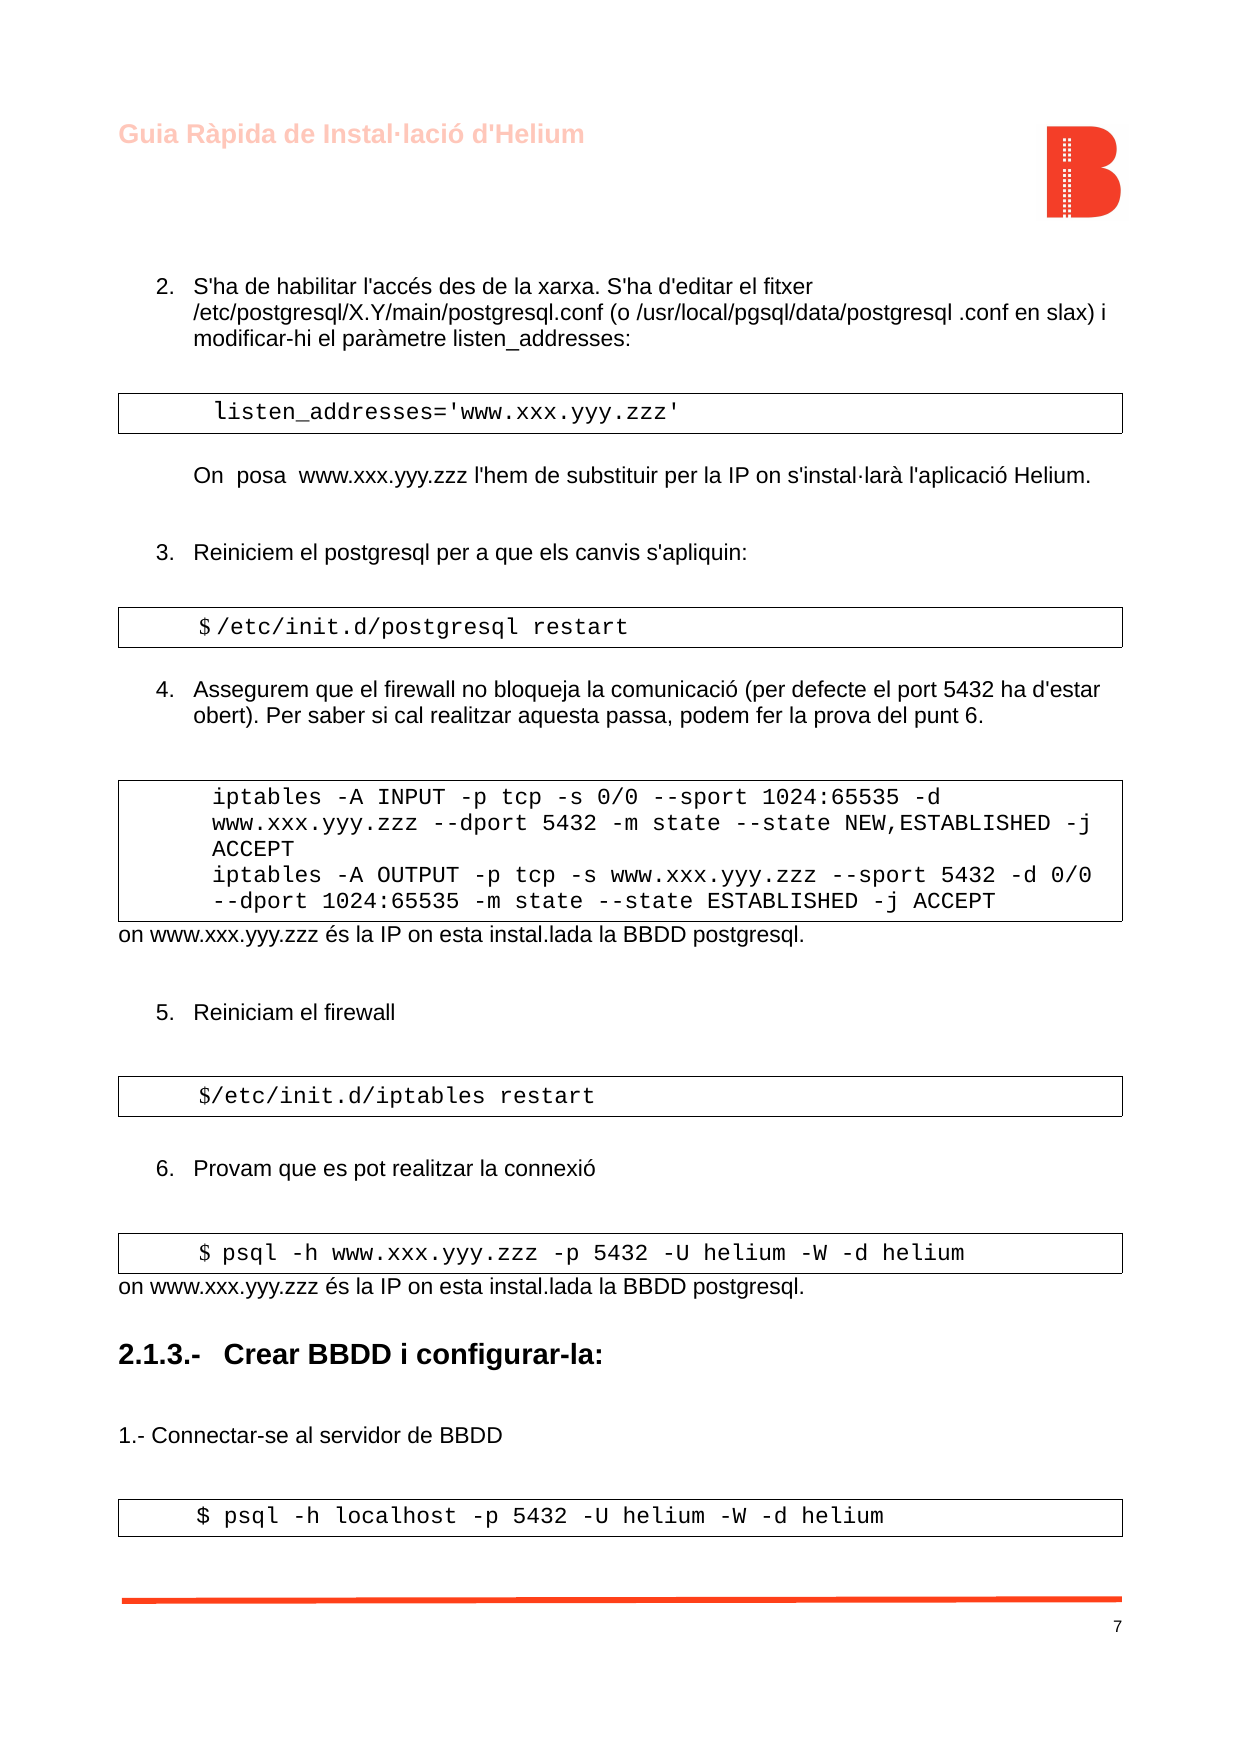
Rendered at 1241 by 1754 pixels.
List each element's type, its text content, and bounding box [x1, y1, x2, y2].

list Provam que es pot realitzar la connexió [156, 1155, 1122, 1182]
picture [1036, 124, 1130, 221]
list Reiniciem el postgresql per a que els canvis s'apliquin: [156, 539, 1122, 566]
list Connectar-se al servidor de BBDD [118, 1422, 1122, 1448]
list On posa www.xxx.yyy.zzz l'hem de substituir per la IP on s'instal·larà l'aplicació Helium. [156, 462, 1122, 488]
table_header $ psql -h www.xxx.yyy.zzz -p 5432 -U helium -W -d helium [119, 1234, 1122, 1273]
table_header iptables -A INPUT -p tcp -s 0/0 --sport 1024:65535 -d www.xxx.yyy.zzz --dport 5432 -m state --state NEW,ESTABLISHED -j ACCEPT iptables -A OUTPUT -p tcp -s www.xxx.yyy.zzz --sport 5432 -d 0/0 --dport 1024:65535 -m state --state ESTABLISHED -j ACCEPT [119, 781, 1122, 921]
text on www.xxx.yyy.zzz és la IP on esta instal.lada la BBDD postgresql. [118, 1274, 1122, 1299]
text on www.xxx.yyy.zzz és la IP on esta instal.lada la BBDD postgresql. [118, 922, 1122, 947]
list Assegurem que el firewall no bloqueja la comunicació (per defecte el port 5432 ha d'estar obert). Per saber si cal realitzar aquesta passa, podem fer la prova del punt 6. [156, 676, 1122, 728]
table_header listen_addresses='www.xxx.yyy.zzz' [119, 394, 1122, 433]
table_header $ /etc/init.d/postgresql restart [119, 608, 1122, 647]
subtitle Crear BBDD i configurar-la: [118, 1337, 1122, 1370]
list Reiniciam el firewall [156, 999, 1122, 1025]
list S'ha de habilitar l'accés des de la xarxa. S'ha d'editar el fitxer /etc/postgresql/X.Y/main/postgresql.conf (o /usr/local/pgsql/data/postgresql .conf en slax) i modificar-hi el paràmetre listen_addresses: [156, 273, 1122, 352]
table_header $/etc/init.d/iptables restart [119, 1077, 1122, 1116]
table_header $ psql -h localhost -p 5432 -U helium -W -d helium [119, 1500, 1122, 1536]
